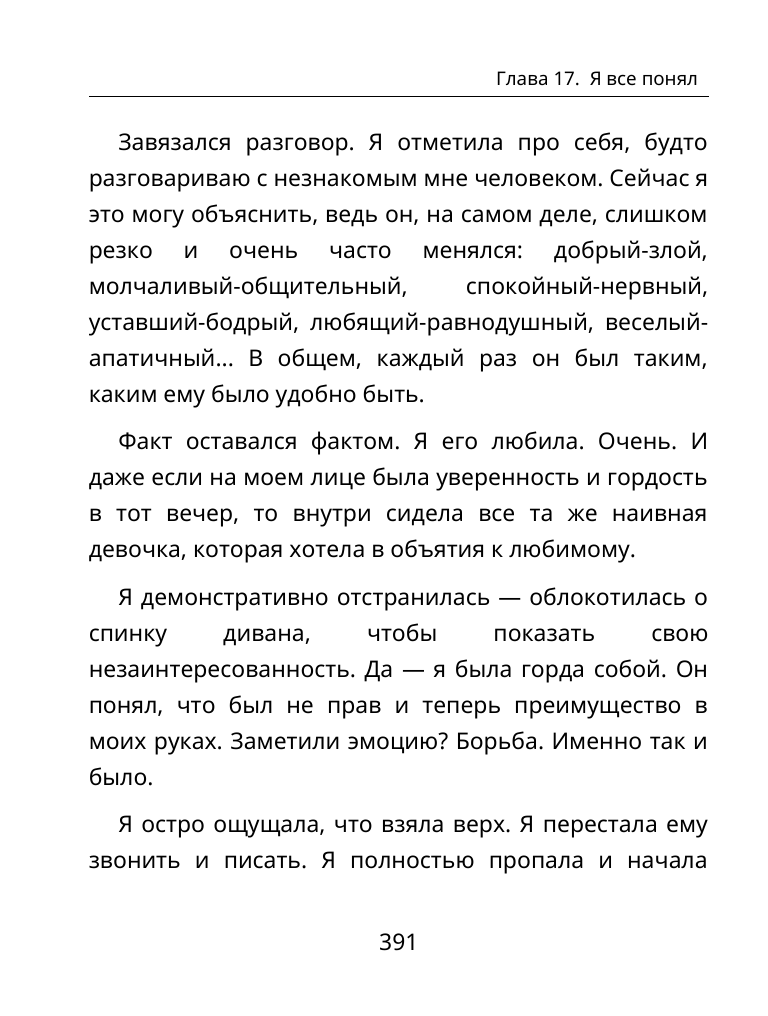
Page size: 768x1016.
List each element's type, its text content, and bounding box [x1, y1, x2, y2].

text Завязался разговор. Я отметила про себя, будто разговариваю с незнакомым мне человеком. Сейчас я это могу объяснить, ведь он, на самом деле, слишком резко и очень часто менялся: добрый-злой, молчаливый-общительный, спокойный-нервный, уставший-бодрый, любящий-равнодушный, веселый-апатичный... В общем, каждый раз он был таким, каким ему было удобно быть. [88, 126, 709, 409]
text Факт оставался фактом. Я его любила. Очень. И даже если на моем лице была уверенность и гордость в тот вечер, то внутри сидела все та же наивная девочка, которая хотела в объятия к любимому. [88, 425, 709, 564]
text Я демонстративно отстранилась — облокотилась о спинку дивана, чтобы показать свою незаинтересованность. Да — я была горда собой. Он понял, что был не прав и теперь преимущество в моих руках. Заметили эмоцию? Борьба. Именно так и было. [88, 581, 709, 792]
text Я остро ощущала, что взяла верх. Я перестала ему звонить и писать. Я полностью пропала и начала [88, 808, 709, 875]
